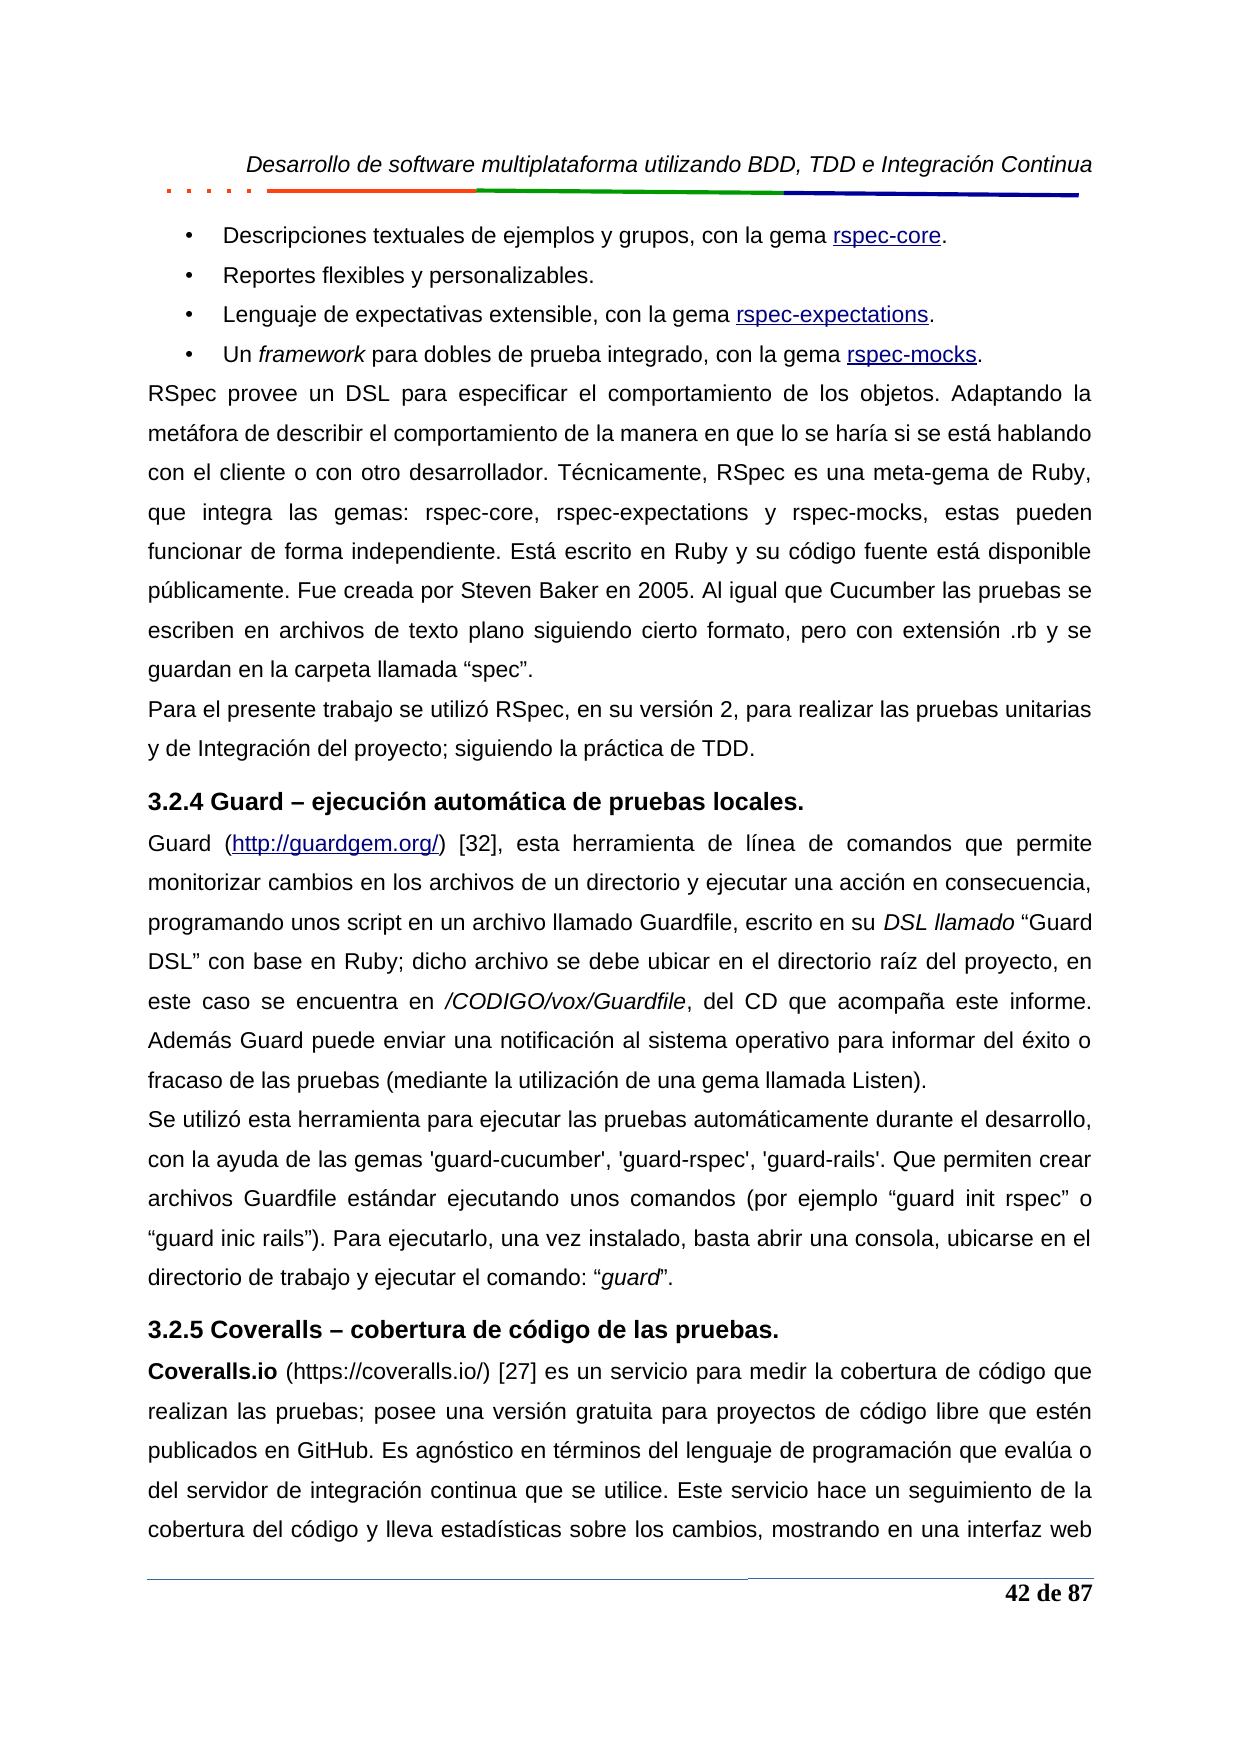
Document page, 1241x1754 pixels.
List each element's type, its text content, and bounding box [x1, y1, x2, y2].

text Coveralls.io (https://coveralls.io/) [27] es un servicio para medir la cobertura de código que realizan las pruebas; posee una versión gratuita para proyectos de código libre que estén publicados en GitHub. Es agnóstico en términos del lenguaje de programación que evalúa o del servidor de integración continua que se utilice. Este servicio hace un seguimiento de la cobertura del código y lleva estadísticas sobre los cambios, mostrando en una interfaz web [148, 1358, 1093, 1543]
text 3.2.5 Coveralls – cobertura de código de las pruebas. [148, 1315, 1093, 1344]
list Reportes flexibles y personalizables. [185, 262, 1093, 288]
text Se utilizó esta herramienta para ejecutar las pruebas automáticamente durante el desarrollo, con la ayuda de las gemas 'guard-cucumber', 'guard-rspec', 'guard-rails'. Que permiten crear archivos Guardfile estándar ejecutando unos comandos (por ejemplo “guard init rspec” o “guard inic rails”). Para ejecutarlo, una vez instalado, basta abrir una consola, ubicarse en el directorio de trabajo y ejecutar el comando: “guard”. [148, 1106, 1093, 1290]
text RSpec provee un DSL para especificar el comportamiento de los objetos. Adaptando la metáfora de describir el comportamiento de la manera en que lo se haría si se está hablando con el cliente o con otro desarrollador. Técnicamente, RSpec es una meta-gema de Ruby, que integra las gemas: rspec-core, rspec-expectations y rspec-mocks, estas pueden funcionar de forma independiente. Está escrito en Ruby y su código fuente está disponible públicamente. Fue creada por Steven Baker en 2005. Al igual que Cucumber las pruebas se escriben en archivos de texto plano siguiendo cierto formato, pero con extensión .rb y se guardan en la carpeta llamada “spec”. [148, 380, 1093, 683]
list Un framework para dobles de prueba integrado, con la gema rspec-mocks. [185, 341, 1093, 367]
list Lenguaje de expectativas extensible, con la gema rspec-expectations. [185, 301, 1093, 327]
text Guard (http://guardgem.org/) [32], esta herramienta de línea de comandos que permite monitorizar cambios en los archivos de un directorio y ejecutar una acción en consecuencia, programando unos script en un archivo llamado Guardfile, escrito en su DSL llamado “Guard DSL” con base en Ruby; dicho archivo se debe ubicar en el directorio raíz del proyecto, en este caso se encuentra en /CODIGO/vox/Guardfile, del CD que acompaña este informe. Además Guard puede enviar una notificación al sistema operativo para informar del éxito o fracaso de las pruebas (mediante la utilización de una gema llamada Listen). [148, 830, 1093, 1093]
text 3.2.4 Guard – ejecución automática de pruebas locales. [148, 787, 1093, 815]
text Para el presente trabajo se utilizó RSpec, en su versión 2, para realizar las pruebas unitarias y de Integración del proyecto; siguiendo la práctica de TDD. [148, 696, 1093, 762]
list Descripciones textuales de ejemplos y grupos, con la gema rspec-core. [185, 222, 1093, 248]
